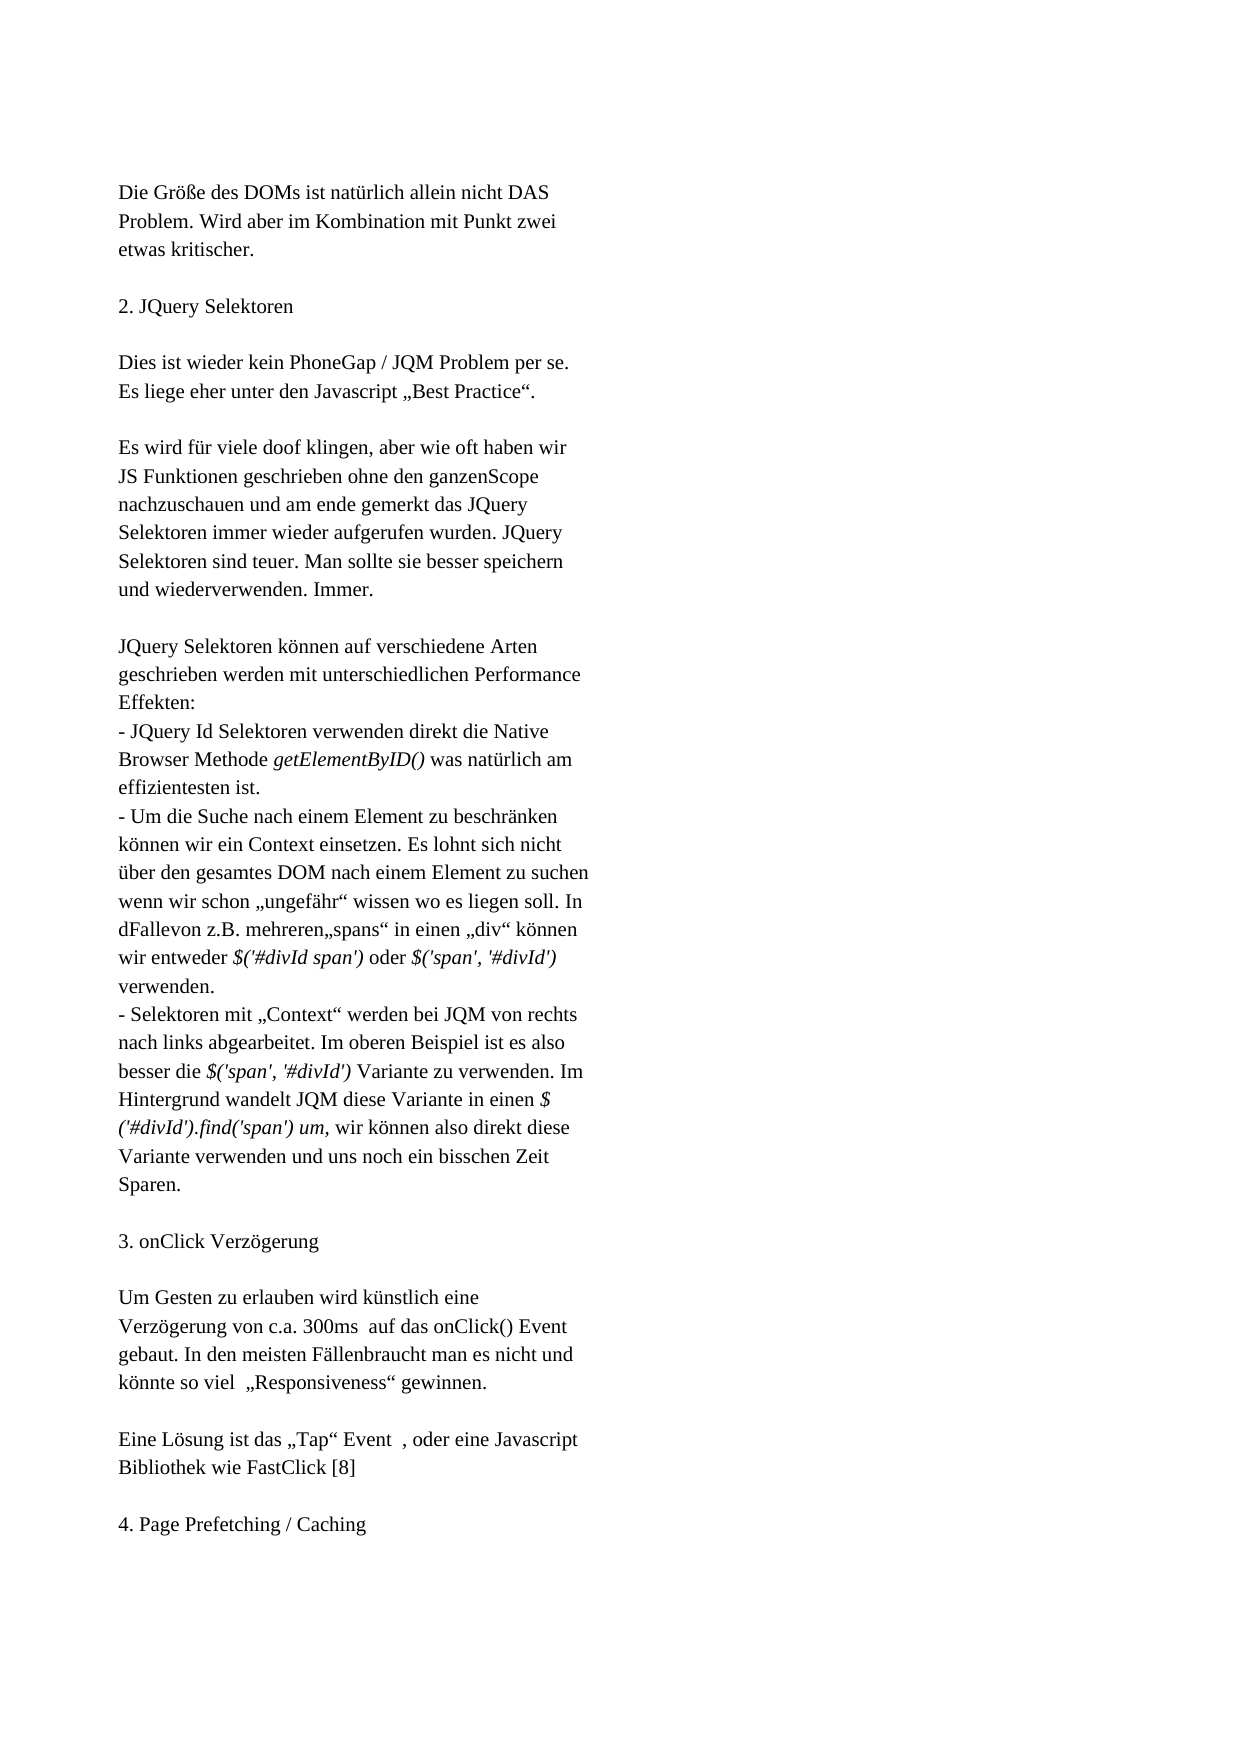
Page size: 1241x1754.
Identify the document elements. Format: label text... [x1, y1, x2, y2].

text - Um die Suche nach einem Element zu beschränken können wir ein Context einsetzen. Es lohnt sich nicht über den gesamtes DOM nach einem Element zu suchen wenn wir schon „ungefähr“ wissen wo es liegen soll. In dFallevon z.B. mehreren„spans“ in einen „div“ können wir entweder $('#divId span') oder $('span', '#divId') verwenden. [118, 800, 591, 999]
text Dies ist wieder kein PhoneGap / JQM Problem per se. Es liege eher unter den Javascript „Best Practice“. [118, 347, 591, 404]
text Um Gesten zu erlauben wird künstlich eine Verzögerung von c.a. 300ms auf das onClick() Event gebaut. In den meisten Fällenbraucht man es nicht und könnte so viel „Responsiveness“ gewinnen. [118, 1282, 591, 1395]
text - Selektoren mit „Context“ werden bei JQM von rechts nach links abgearbeitet. Im oberen Beispiel ist es also besser die $('span', '#divId') Variante zu verwenden. Im Hintergrund wandelt JQM diese Variante in einen $('#divId').find('span') um, wir können also direkt diese Variante verwenden und uns noch ein bisschen Zeit Sparen. [118, 999, 591, 1197]
text Die Größe des DOMs ist natürlich allein nicht DAS Problem. Wird aber im Kombination mit Punkt zwei etwas kritischer. [118, 177, 591, 262]
text Es wird für viele doof klingen, aber wie oft haben wir JS Funktionen geschrieben ohne den ganzenScope nachzuschauen und am ende gemerkt das JQuery Selektoren immer wieder aufgerufen wurden. JQuery Selektoren sind teuer. Man sollte sie besser speichern und wiederverwenden. Immer. [118, 432, 591, 602]
text - JQuery Id Selektoren verwenden direkt die Native Browser Methode getElementByID() was natürlich am effizientesten ist. [118, 715, 591, 800]
text JQuery Selektoren können auf verschiedene Arten geschrieben werden mit unterschiedlichen Performance Effekten: [118, 630, 591, 715]
text 4. Page Prefetching / Caching [118, 1509, 591, 1537]
text 3. onClick Verzögerung [118, 1225, 591, 1254]
text 2. JQuery Selektoren [118, 290, 591, 319]
text Eine Lösung ist das „Tap“ Event , oder eine Javascript Bibliothek wie FastClick [8] [118, 1424, 591, 1480]
